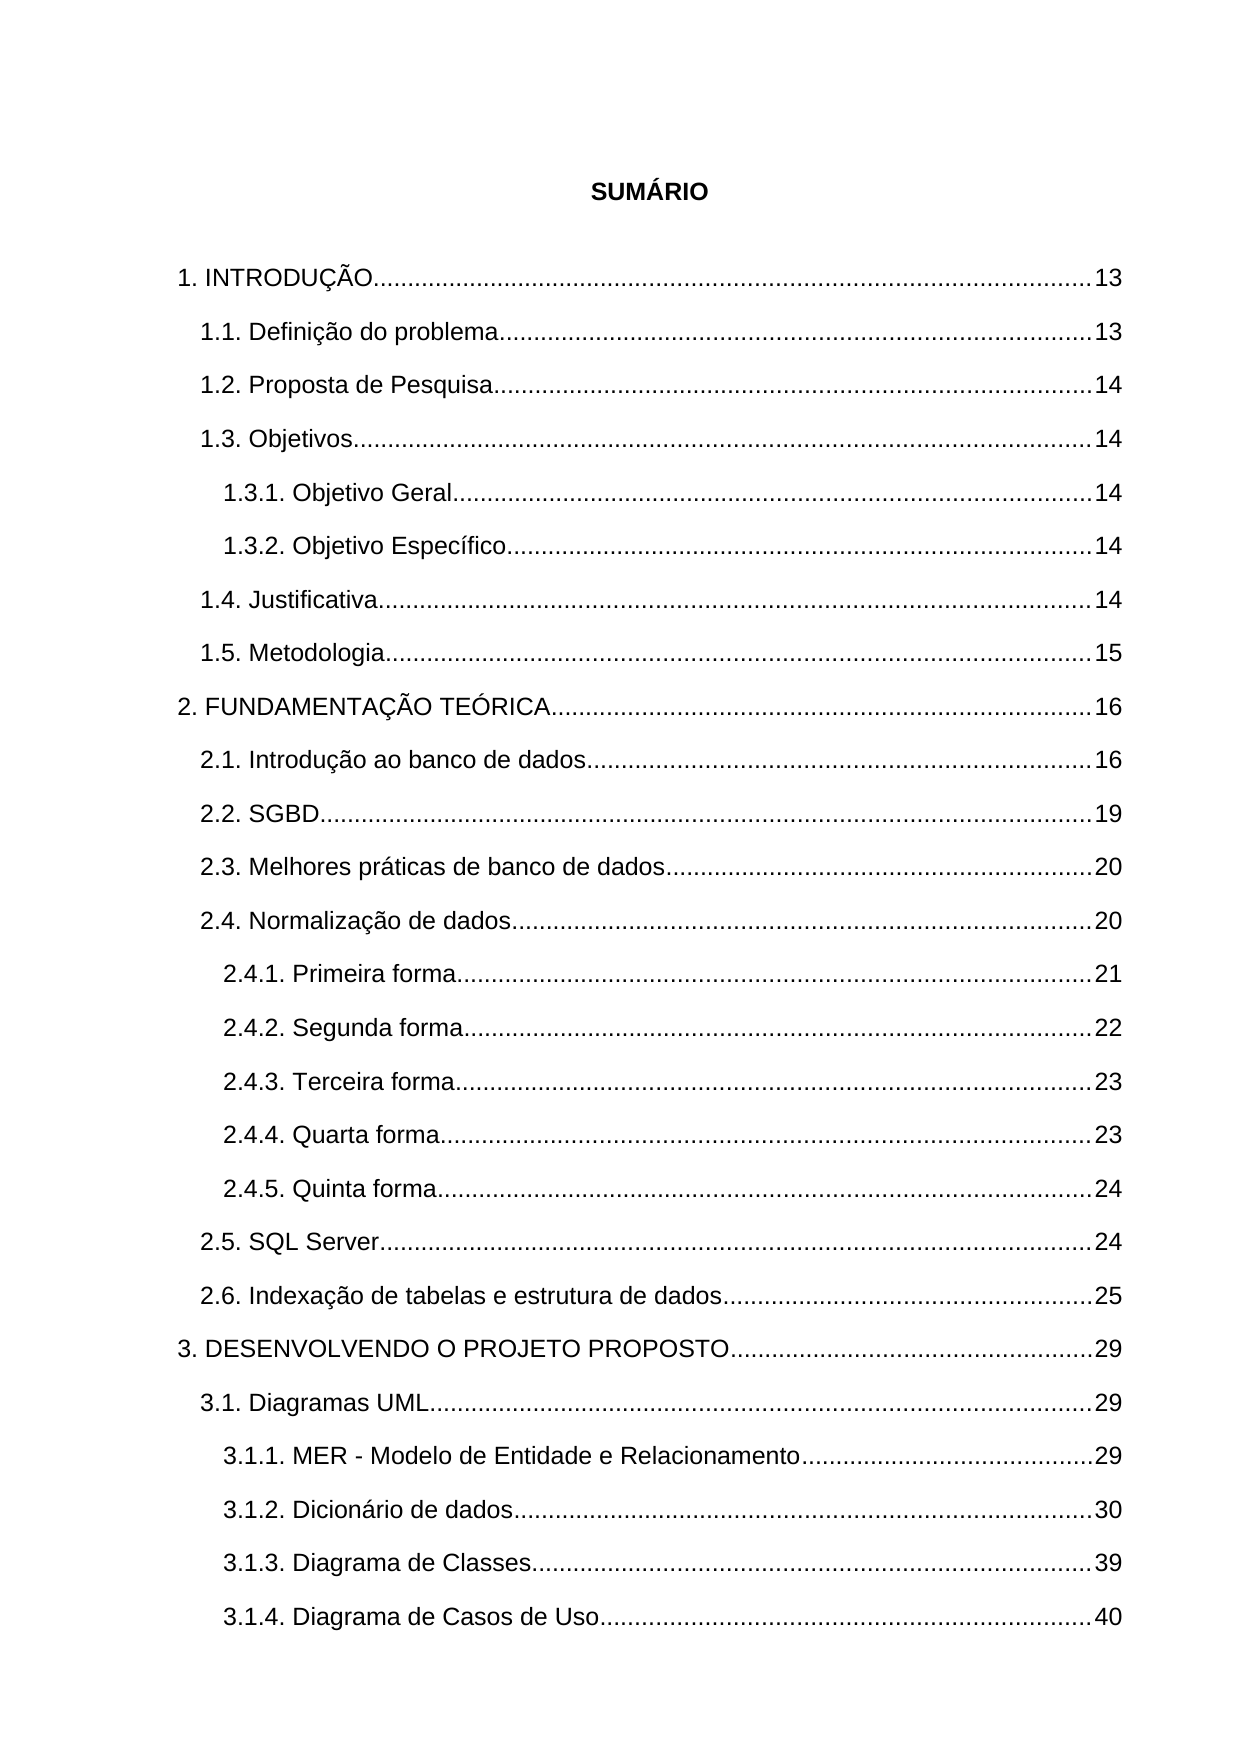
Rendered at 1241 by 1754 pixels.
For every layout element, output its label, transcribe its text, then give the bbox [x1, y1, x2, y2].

text 1.5. Metodologia 15 [200, 638, 1122, 667]
text 3. DESENVOLVENDO O PROJETO PROPOSTO 29 [177, 1334, 1122, 1363]
text 3.1.3. Diagrama de Classes 39 [223, 1548, 1122, 1577]
text 2.2. SGBD 19 [200, 799, 1122, 827]
text 1.3.1. Objetivo Geral 14 [223, 477, 1122, 506]
text 2.4.4. Quarta forma 23 [223, 1120, 1122, 1149]
text 2.5. SQL Server 24 [200, 1227, 1122, 1256]
text 1.1. Definição do problema 13 [200, 317, 1122, 346]
text 2.1. Introdução ao banco de dados 16 [200, 745, 1122, 774]
text 2. FUNDAMENTAÇÃO TEÓRICA 16 [177, 692, 1122, 720]
text 2.3. Melhores práticas de banco de dados 20 [200, 852, 1122, 881]
text 3.1.4. Diagrama de Casos de Uso 40 [223, 1602, 1122, 1631]
text 2.4.5. Quinta forma 24 [223, 1173, 1122, 1202]
text 1.3. Objetivos 14 [200, 424, 1122, 453]
text 3.1.1. MER - Modelo de Entidade e Relacionamento 29 [223, 1441, 1122, 1470]
text 2.4.1. Primeira forma 21 [223, 959, 1122, 988]
text 2.4.3. Terceira forma 23 [223, 1066, 1122, 1095]
text 1. INTRODUÇÃO 13 [177, 263, 1122, 292]
text 2.4.2. Segunda forma 22 [223, 1013, 1122, 1042]
text 1.4. Justificativa 14 [200, 584, 1122, 613]
text 3.1.2. Dicionário de dados 30 [223, 1495, 1122, 1523]
text SUMÁRIO [177, 177, 1122, 206]
text 1.3.2. Objetivo Específico 14 [223, 531, 1122, 560]
text 1.2. Proposta de Pesquisa 14 [200, 370, 1122, 399]
text 3.1. Diagramas UML 29 [200, 1388, 1122, 1416]
text 2.4. Normalização de dados 20 [200, 906, 1122, 934]
text 2.6. Indexação de tabelas e estrutura de dados 25 [200, 1281, 1122, 1309]
